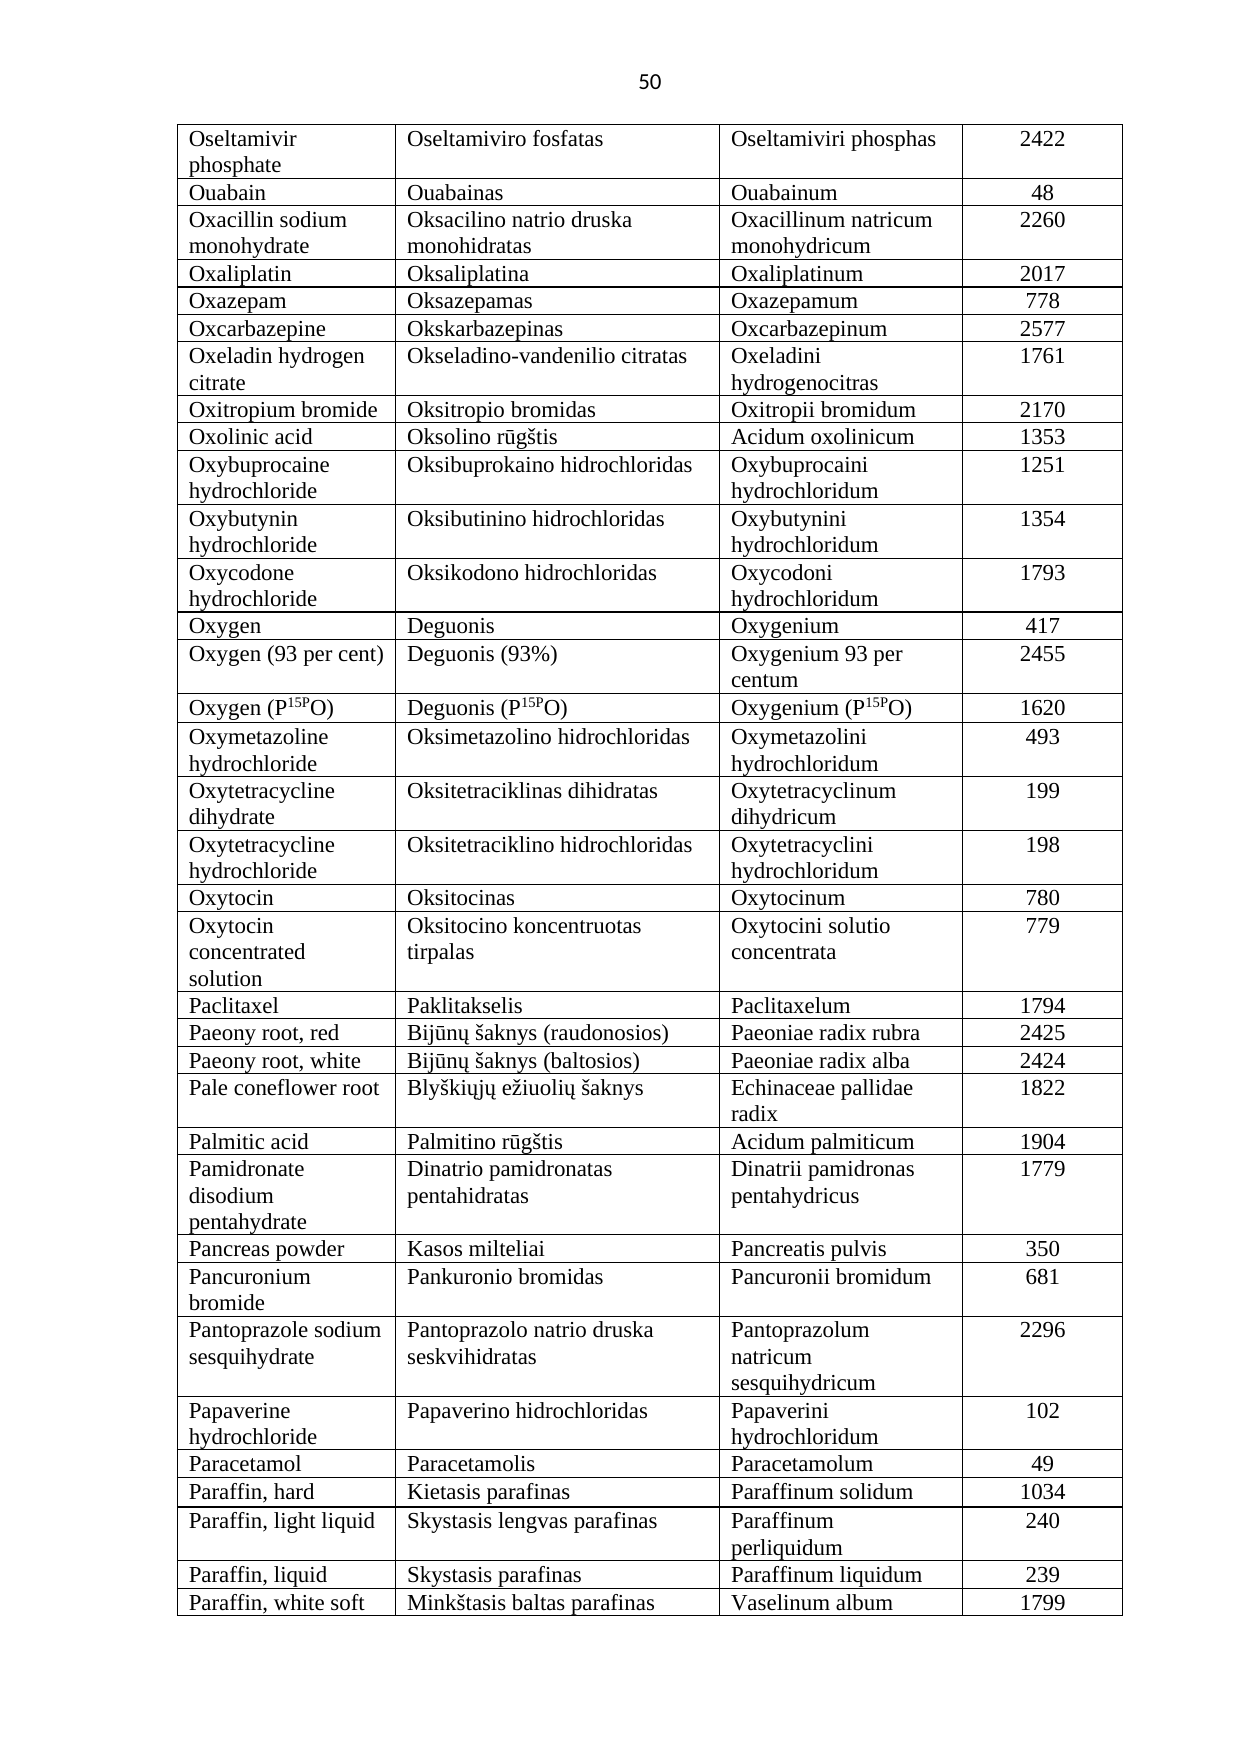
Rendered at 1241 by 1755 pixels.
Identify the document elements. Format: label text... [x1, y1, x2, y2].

table_cell Oxaliplatin [178, 260, 395, 286]
table_cell Paeoniae radix alba [720, 1047, 962, 1073]
table_cell Oxcarbazepinum [720, 315, 962, 341]
table_cell Oxeladini hydrogenocitras [720, 342, 962, 395]
table_cell Paeoniae radix rubra [720, 1019, 962, 1046]
table_cell Oxytetracyclini hydrochloridum [720, 831, 962, 883]
table_cell 2424 [963, 1047, 1122, 1073]
table_cell Oxybuprocaine hydrochloride [178, 451, 395, 504]
table_cell Vaselinum album [720, 1589, 962, 1615]
table_cell Oseltamiviro fosfatas [396, 125, 719, 178]
table_cell 199 [963, 777, 1122, 830]
table_cell Acidum oxolinicum [720, 423, 962, 450]
table_cell 1779 [963, 1155, 1122, 1234]
table_cell Paracetamolis [396, 1450, 719, 1477]
table_cell Oxitropium bromide [178, 396, 395, 422]
table_cell Oxybutynin hydrochloride [178, 505, 395, 558]
table_cell 1799 [963, 1589, 1122, 1615]
table_cell Ouabainas [396, 179, 719, 205]
table_cell Oxygen (P15PO) [178, 694, 395, 722]
table_cell Oxygenium [720, 613, 962, 639]
table_cell Oksitocino koncentruotas tirpalas [396, 912, 719, 991]
table_cell Dinatrii pamidronas pentahydricus [720, 1155, 962, 1234]
table_cell 102 [963, 1397, 1122, 1449]
table_cell Oxytetracycline hydrochloride [178, 831, 395, 883]
table_cell Oksolino rūgštis [396, 423, 719, 450]
table_cell Oxymetazoline hydrochloride [178, 723, 395, 776]
table_cell Oksitocinas [396, 885, 719, 911]
table_cell Oxacillinum natricum monohydricum [720, 206, 962, 259]
table_cell Oxygenium 93 per centum [720, 640, 962, 692]
table_cell 417 [963, 613, 1122, 639]
table_cell Paraffin, white soft [178, 1589, 395, 1615]
table_cell Paraffinum liquidum [720, 1561, 962, 1588]
table_cell 198 [963, 831, 1122, 883]
table_cell 1620 [963, 694, 1122, 722]
table_cell Paeony root, red [178, 1019, 395, 1046]
table_cell Oxygenium (P15PO) [720, 694, 962, 722]
table_cell Papaverine hydrochloride [178, 1397, 395, 1449]
table_cell 2455 [963, 640, 1122, 692]
table_cell Oxygen (93 per cent) [178, 640, 395, 692]
table_cell 2577 [963, 315, 1122, 341]
table_cell 1034 [963, 1478, 1122, 1506]
table_cell 48 [963, 179, 1122, 205]
table_cell Oxytocini solutio concentrata [720, 912, 962, 991]
table_cell Paraffin, hard [178, 1478, 395, 1506]
table_cell Pancuronii bromidum [720, 1263, 962, 1316]
table_cell Paeony root, white [178, 1047, 395, 1073]
table_cell Paraffin, liquid [178, 1561, 395, 1588]
table_cell Oksibuprokaino hidrochloridas [396, 451, 719, 504]
table_cell Paklitakselis [396, 992, 719, 1018]
table_cell Oxytetracycline dihydrate [178, 777, 395, 830]
table_cell Oxazepamum [720, 288, 962, 314]
table_cell Paraffinum solidum [720, 1478, 962, 1506]
table_cell Paclitaxel [178, 992, 395, 1018]
table_cell 493 [963, 723, 1122, 776]
table_cell 1761 [963, 342, 1122, 395]
table_cell 778 [963, 288, 1122, 314]
table_cell Oksikodono hidrochloridas [396, 559, 719, 611]
table_cell Oxolinic acid [178, 423, 395, 450]
table_cell 1793 [963, 559, 1122, 611]
table_cell Deguonis (P15PO) [396, 694, 719, 722]
table_cell Oxycodone hydrochloride [178, 559, 395, 611]
table_cell 2017 [963, 260, 1122, 286]
table_cell Papaverino hidrochloridas [396, 1397, 719, 1449]
table_cell Acidum palmiticum [720, 1128, 962, 1154]
table_cell Palmitic acid [178, 1128, 395, 1154]
table_cell Oxeladin hydrogen citrate [178, 342, 395, 395]
table_cell Oseltamivir phosphate [178, 125, 395, 178]
table_cell 1794 [963, 992, 1122, 1018]
table_cell Paracetamol [178, 1450, 395, 1477]
table_cell Pancreas powder [178, 1235, 395, 1262]
table_cell Kietasis parafinas [396, 1478, 719, 1506]
table_cell Pamidronate disodium pentahydrate [178, 1155, 395, 1234]
table_cell 2296 [963, 1317, 1122, 1396]
table_cell Oxybuprocaini hydrochloridum [720, 451, 962, 504]
table_cell 1354 [963, 505, 1122, 558]
table_cell Paraffin, light liquid [178, 1508, 395, 1560]
table_cell 2260 [963, 206, 1122, 259]
table_cell Dinatrio pamidronatas pentahidratas [396, 1155, 719, 1234]
table_cell Echinaceae pallidae radix [720, 1074, 962, 1127]
table_cell Oxymetazolini hydrochloridum [720, 723, 962, 776]
table_cell Oksitetraciklinas dihidratas [396, 777, 719, 830]
table_cell Oseltamiviri phosphas [720, 125, 962, 178]
table_cell Okskarbazepinas [396, 315, 719, 341]
table_cell 240 [963, 1508, 1122, 1560]
table_cell Kasos milteliai [396, 1235, 719, 1262]
table_cell Oxycodoni hydrochloridum [720, 559, 962, 611]
table_cell Deguonis [396, 613, 719, 639]
table_cell 2425 [963, 1019, 1122, 1046]
table_cell 779 [963, 912, 1122, 991]
table_cell 350 [963, 1235, 1122, 1262]
table_cell Oxytetracyclinum dihydricum [720, 777, 962, 830]
table_cell Oxaliplatinum [720, 260, 962, 286]
table_cell Oxazepam [178, 288, 395, 314]
table_cell Paraffinum perliquidum [720, 1508, 962, 1560]
table_cell Oxytocinum [720, 885, 962, 911]
table_cell Minkštasis baltas parafinas [396, 1589, 719, 1615]
table_cell 2422 [963, 125, 1122, 178]
table_cell Oxacillin sodium monohydrate [178, 206, 395, 259]
table_cell Oksibutinino hidrochloridas [396, 505, 719, 558]
table_cell Oxybutynini hydrochloridum [720, 505, 962, 558]
table_cell Skystasis lengvas parafinas [396, 1508, 719, 1560]
table_cell Papaverini hydrochloridum [720, 1397, 962, 1449]
table_cell Pantoprazolo natrio druska seskvihidratas [396, 1317, 719, 1396]
table_cell 2170 [963, 396, 1122, 422]
table_cell 681 [963, 1263, 1122, 1316]
table_cell Bijūnų šaknys (baltosios) [396, 1047, 719, 1073]
table_cell Paclitaxelum [720, 992, 962, 1018]
table_cell Oksimetazolino hidrochloridas [396, 723, 719, 776]
table_cell 1822 [963, 1074, 1122, 1127]
table_cell Ouabain [178, 179, 395, 205]
table_cell Ouabainum [720, 179, 962, 205]
table_cell Pankuronio bromidas [396, 1263, 719, 1316]
table_cell Pancreatis pulvis [720, 1235, 962, 1262]
table_cell 780 [963, 885, 1122, 911]
table_cell Deguonis (93%) [396, 640, 719, 692]
table_cell Blyškiųjų ežiuolių šaknys [396, 1074, 719, 1127]
table_cell Oksacilino natrio druska monohidratas [396, 206, 719, 259]
table_cell Pale coneflower root [178, 1074, 395, 1127]
table_cell Pantoprazole sodium sesquihydrate [178, 1317, 395, 1396]
table_cell 49 [963, 1450, 1122, 1477]
table_cell Oxcarbazepine [178, 315, 395, 341]
table_cell Bijūnų šaknys (raudonosios) [396, 1019, 719, 1046]
table_cell Oksazepamas [396, 288, 719, 314]
table_cell Oxygen [178, 613, 395, 639]
table_cell Oxitropii bromidum [720, 396, 962, 422]
table_cell 1904 [963, 1128, 1122, 1154]
table_cell Skystasis parafinas [396, 1561, 719, 1588]
table_cell Oxytocin concentrated solution [178, 912, 395, 991]
table_cell Oxytocin [178, 885, 395, 911]
table_cell Pancuronium bromide [178, 1263, 395, 1316]
table_cell Oksitetraciklino hidrochloridas [396, 831, 719, 883]
table_cell Oksitropio bromidas [396, 396, 719, 422]
table_cell Palmitino rūgštis [396, 1128, 719, 1154]
table_cell Okseladino-vandenilio citratas [396, 342, 719, 395]
table_cell 1353 [963, 423, 1122, 450]
table_cell Paracetamolum [720, 1450, 962, 1477]
table_cell Pantoprazolum natricum sesquihydricum [720, 1317, 962, 1396]
table_cell 1251 [963, 451, 1122, 504]
table_cell Oksaliplatina [396, 260, 719, 286]
table_cell 239 [963, 1561, 1122, 1588]
